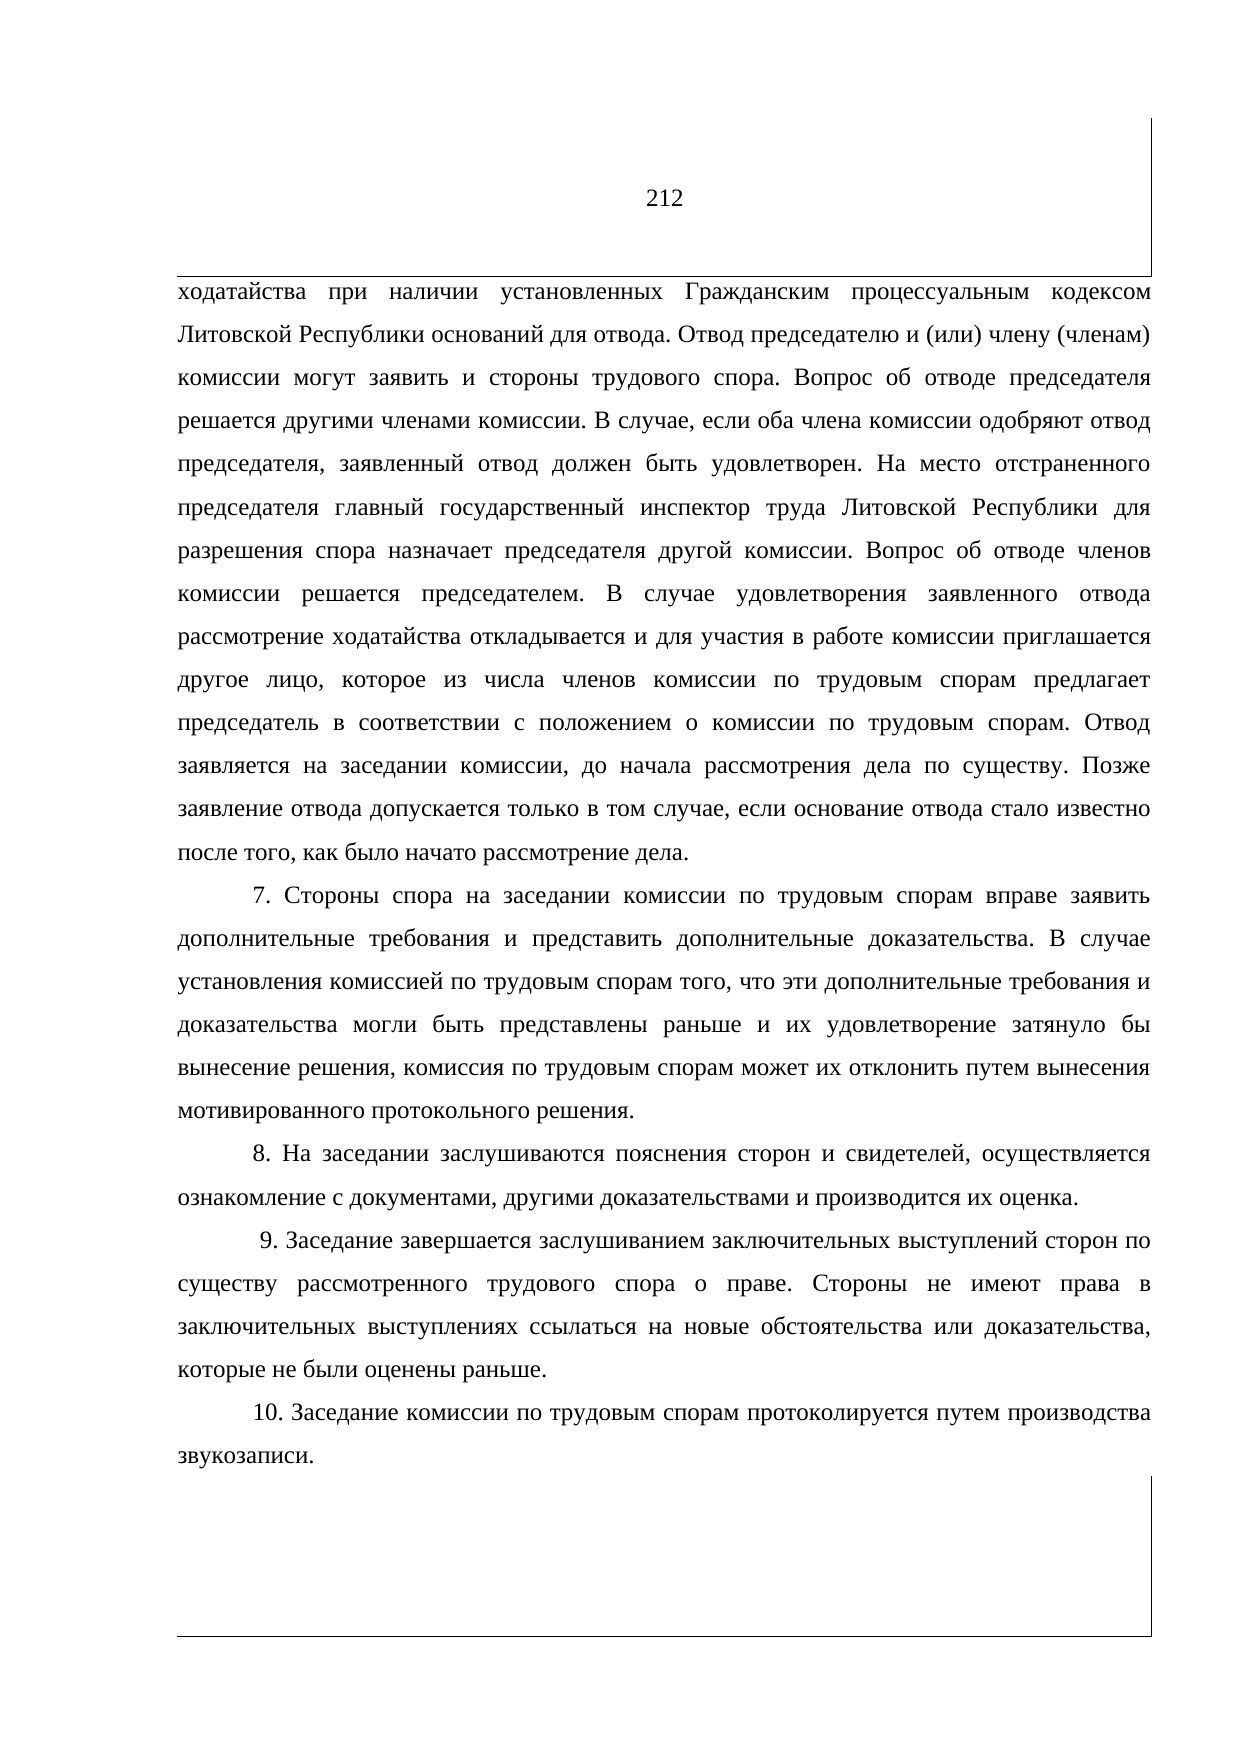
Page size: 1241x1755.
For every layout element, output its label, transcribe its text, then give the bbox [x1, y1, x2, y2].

text ходатайства при наличии установленных Гражданским процессуальным кодексом Литовской Республики оснований для отвода. Отвод председателю и (или) члену (членам) комиссии могут заявить и стороны трудового спора. Вопрос об отводе председателя решается другими членами комиссии. В случае, если оба члена комиссии одобряют отвод председателя, заявленный отвод должен быть удовлетворен. На место отстраненного председателя главный государственный инспектор труда Литовской Республики для разрешения спора назначает председателя другой комиссии. Вопрос об отводе членов комиссии решается председателем. В случае удовлетворения заявленного отвода рассмотрение ходатайства откладывается и для участия в работе комиссии приглашается другое лицо, которое из числа членов комиссии по трудовым спорам предлагает председатель в соответствии с положением о комиссии по трудовым спорам. Отвод заявляется на заседании комиссии, до начала рассмотрения дела по существу. Позже заявление отвода допускается только в том случае, если основание отвода стало известно после того, как было начато рассмотрение дела. [177, 276, 1152, 865]
text 9. Заседание завершается заслушиванием заключительных выступлений сторон по существу рассмотренного трудового спора о праве. Стороны не имеют права в заключительных выступлениях ссылаться на новые обстоятельства или доказательства, которые не были оценены раньше. [177, 1225, 1152, 1383]
text 8. На заседании заслушиваются пояснения сторон и свидетелей, осуществляется ознакомление с документами, другими доказательствами и производится их оценка. [177, 1138, 1152, 1210]
text 7. Стороны спора на заседании комиссии по трудовым спорам вправе заявить дополнительные требования и представить дополнительные доказательства. В случае установления комиссией по трудовым спорам того, что эти дополнительные требования и доказательства могли быть представлены раньше и их удовлетворение затянуло бы вынесение решения, комиссия по трудовым спорам может их отклонить путем вынесения мотивированного протокольного решения. [177, 880, 1152, 1124]
text 10. Заседание комиссии по трудовым спорам протоколируется путем производства звукозаписи. [177, 1397, 1152, 1469]
